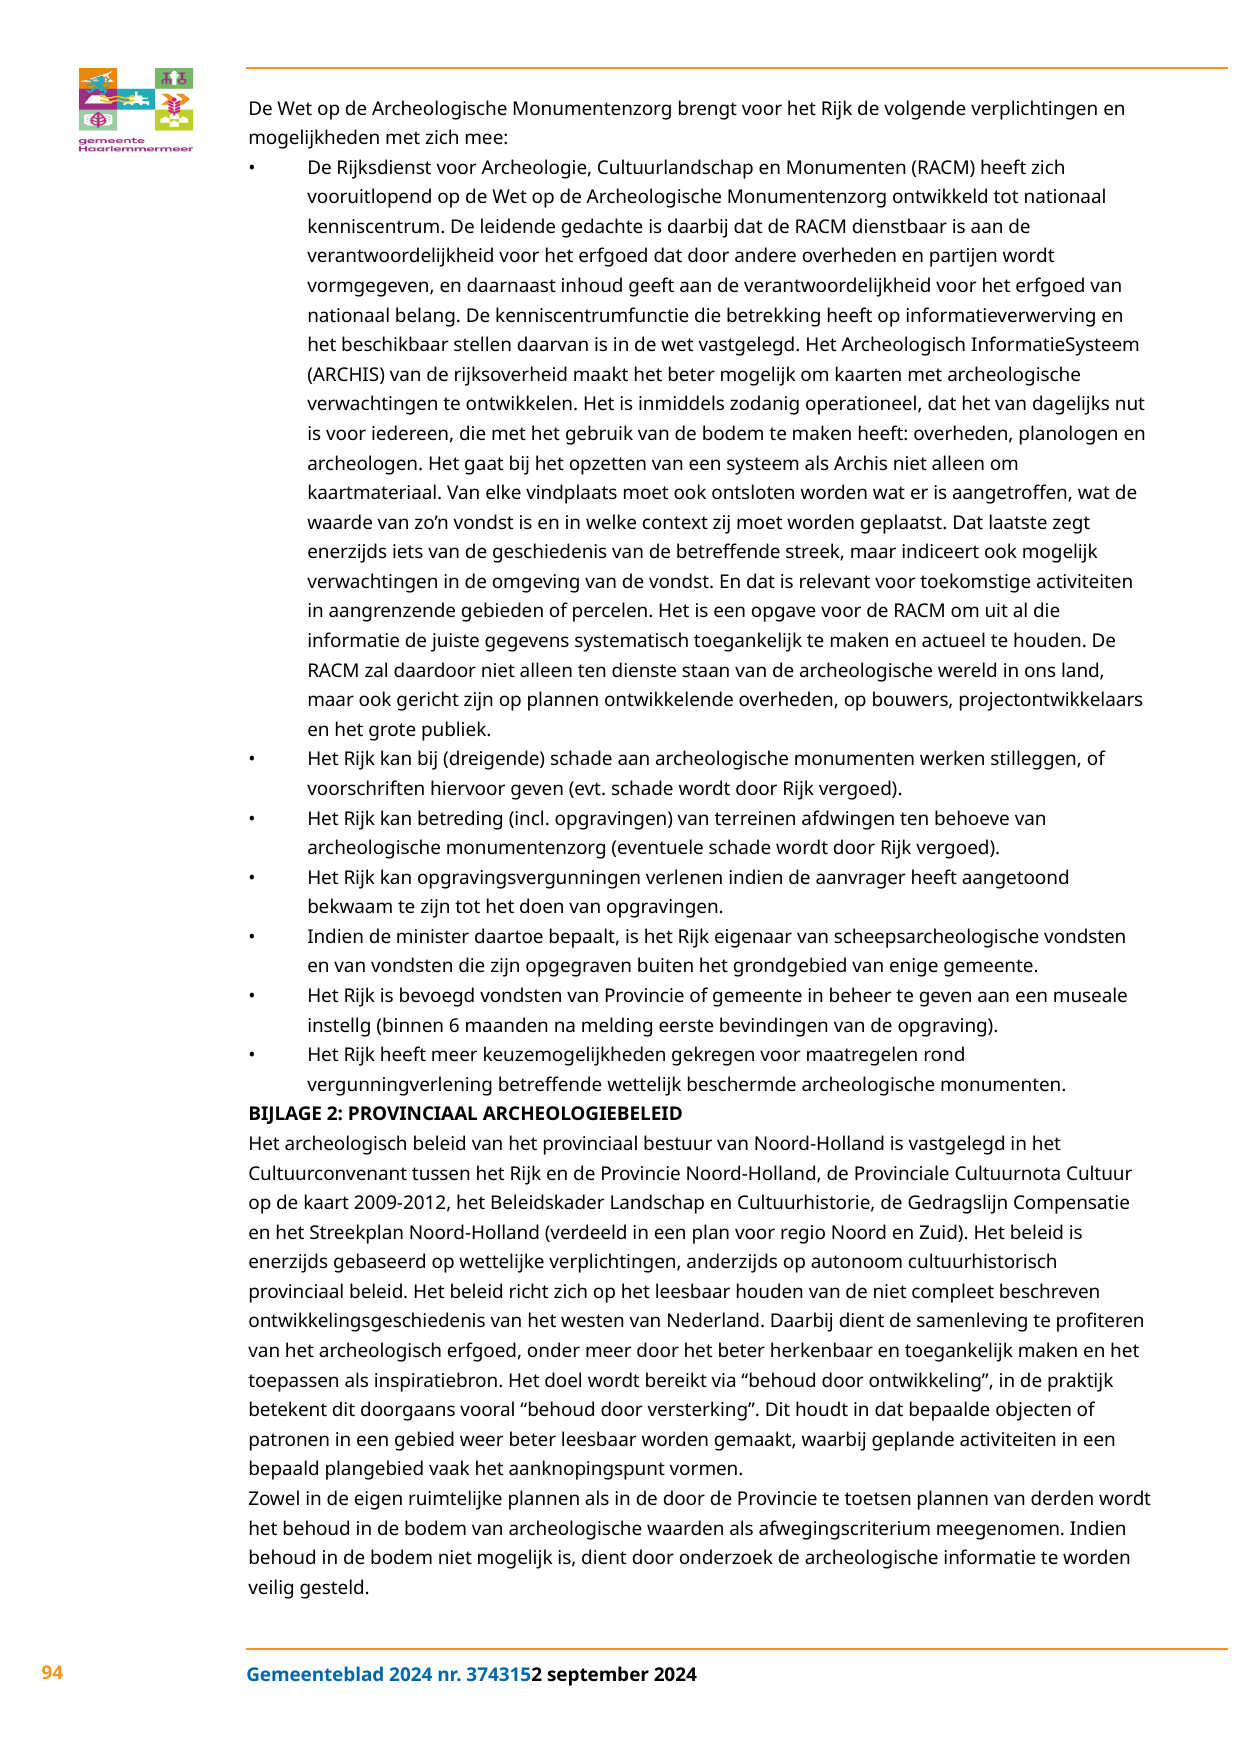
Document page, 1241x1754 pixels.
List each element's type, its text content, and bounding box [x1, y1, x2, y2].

list Het Rijk heeft meer keuzemogelijkheden gekregen voor maatregelen rond vergunningverlening betreffende wettelijk beschermde archeologische monumenten. [248, 1041, 1152, 1097]
picture [41, 47, 231, 172]
text BIJLAGE 2: PROVINCIAAL ARCHEOLOGIEBELEID [248, 1101, 1152, 1126]
list Het Rijk is bevoegd vondsten van Provincie of gemeente in beheer te geven aan een museale instellg (binnen 6 maanden na melding eerste bevindingen van de opgraving). [248, 982, 1152, 1038]
text Het archeologisch beleid van het provinciaal bestuur van Noord-Holland is vastgelegd in het Cultuurconvenant tussen het Rijk en de Provincie Noord-Holland, de Provinciale Cultuurnota Cultuur op de kaart 2009-2012, het Beleidskader Landschap en Cultuurhistorie, de Gedragslijn Compensatie en het Streekplan Noord-Holland (verdeeld in een plan voor regio Noord en Zuid). Het beleid is enerzijds gebaseerd op wettelijke verplichtingen, anderzijds op autonoom cultuurhistorisch provinciaal beleid. Het beleid richt zich op het leesbaar houden van de niet compleet beschreven ontwikkelingsgeschiedenis van het westen van Nederland. Daarbij dient de samenleving te profiteren van het archeologisch erfgoed, onder meer door het beter herkenbaar en toegankelijk maken en het toepassen als inspiratiebron. Het doel wordt bereikt via “behoud door ontwikkeling”, in de praktijk betekent dit doorgaans vooral “behoud door versterking”. Dit houdt in dat bepaalde objecten of patronen in een gebied weer beter leesbaar worden gemaakt, waarbij geplande activiteiten in een bepaald plangebied vaak het aanknopingspunt vormen. [248, 1130, 1152, 1481]
text Zowel in de eigen ruimtelijke plannen als in de door de Provincie te toetsen plannen van derden wordt het behoud in de bodem van archeologische waarden als afwegingscriterium meegenomen. Indien behoud in de bodem niet mogelijk is, dient door onderzoek de archeologische informatie te worden veilig gesteld. [248, 1485, 1152, 1600]
list Het Rijk kan opgravingsvergunningen verlenen indien de aanvrager heeft aangetoond bekwaam te zijn tot het doen van opgravingen. [248, 864, 1152, 919]
list Het Rijk kan betreding (incl. opgravingen) van terreinen afdwingen ten behoeve van archeologische monumentenzorg (eventuele schade wordt door Rijk vergoed). [248, 805, 1152, 860]
list Het Rijk kan bij (dreigende) schade aan archeologische monumenten werken stilleggen, of voorschriften hiervoor geven (evt. schade wordt door Rijk vergoed). [248, 746, 1152, 801]
list Indien de minister daartoe bepaalt, is het Rijk eigenaar van scheepsarcheologische vondsten en van vondsten die zijn opgegraven buiten het grondgebied van enige gemeente. [248, 923, 1152, 978]
list De Rijksdienst voor Archeologie, Cultuurlandschap en Monumenten (RACM) heeft zich vooruitlopend op de Wet op de Archeologische Monumentenzorg ontwikkeld tot nationaal kenniscentrum. De leidende gedachte is daarbij dat de RACM dienstbaar is aan de verantwoordelijkheid voor het erfgoed dat door andere overheden en partijen wordt vormgegeven, en daarnaast inhoud geeft aan de verantwoordelijkheid voor het erfgoed van nationaal belang. De kenniscentrumfunctie die betrekking heeft op informatieverwerving en het beschikbaar stellen daarvan is in de wet vastgelegd. Het Archeologisch InformatieSysteem (ARCHIS) van de rijksoverheid maakt het beter mogelijk om kaarten met archeologische verwachtingen te ontwikkelen. Het is inmiddels zodanig operationeel, dat het van dagelijks nut is voor iedereen, die met het gebruik van de bodem te maken heeft: overheden, planologen en archeologen. Het gaat bij het opzetten van een systeem als Archis niet alleen om kaartmateriaal. Van elke vindplaats moet ook ontsloten worden wat er is aangetroffen, wat de waarde van zo’n vondst is en in welke context zij moet worden geplaatst. Dat laatste zegt enerzijds iets van de geschiedenis van de betreffende streek, maar indiceert ook mogelijk verwachtingen in de omgeving van de vondst. En dat is relevant voor toekomstige activiteiten in aangrenzende gebieden of percelen. Het is een opgave voor de RACM om uit al die informatie de juiste gegevens systematisch toegankelijk te maken en actueel te houden. De RACM zal daardoor niet alleen ten dienste staan van de archeologische wereld in ons land, maar ook gericht zijn op plannen ontwikkelende overheden, op bouwers, projectontwikkelaars en het grote publiek. [248, 154, 1152, 742]
text De Wet op de Archeologische Monumentenzorg brengt voor het Rijk de volgende verplichtingen en mogelijkheden met zich mee: [248, 95, 1152, 150]
